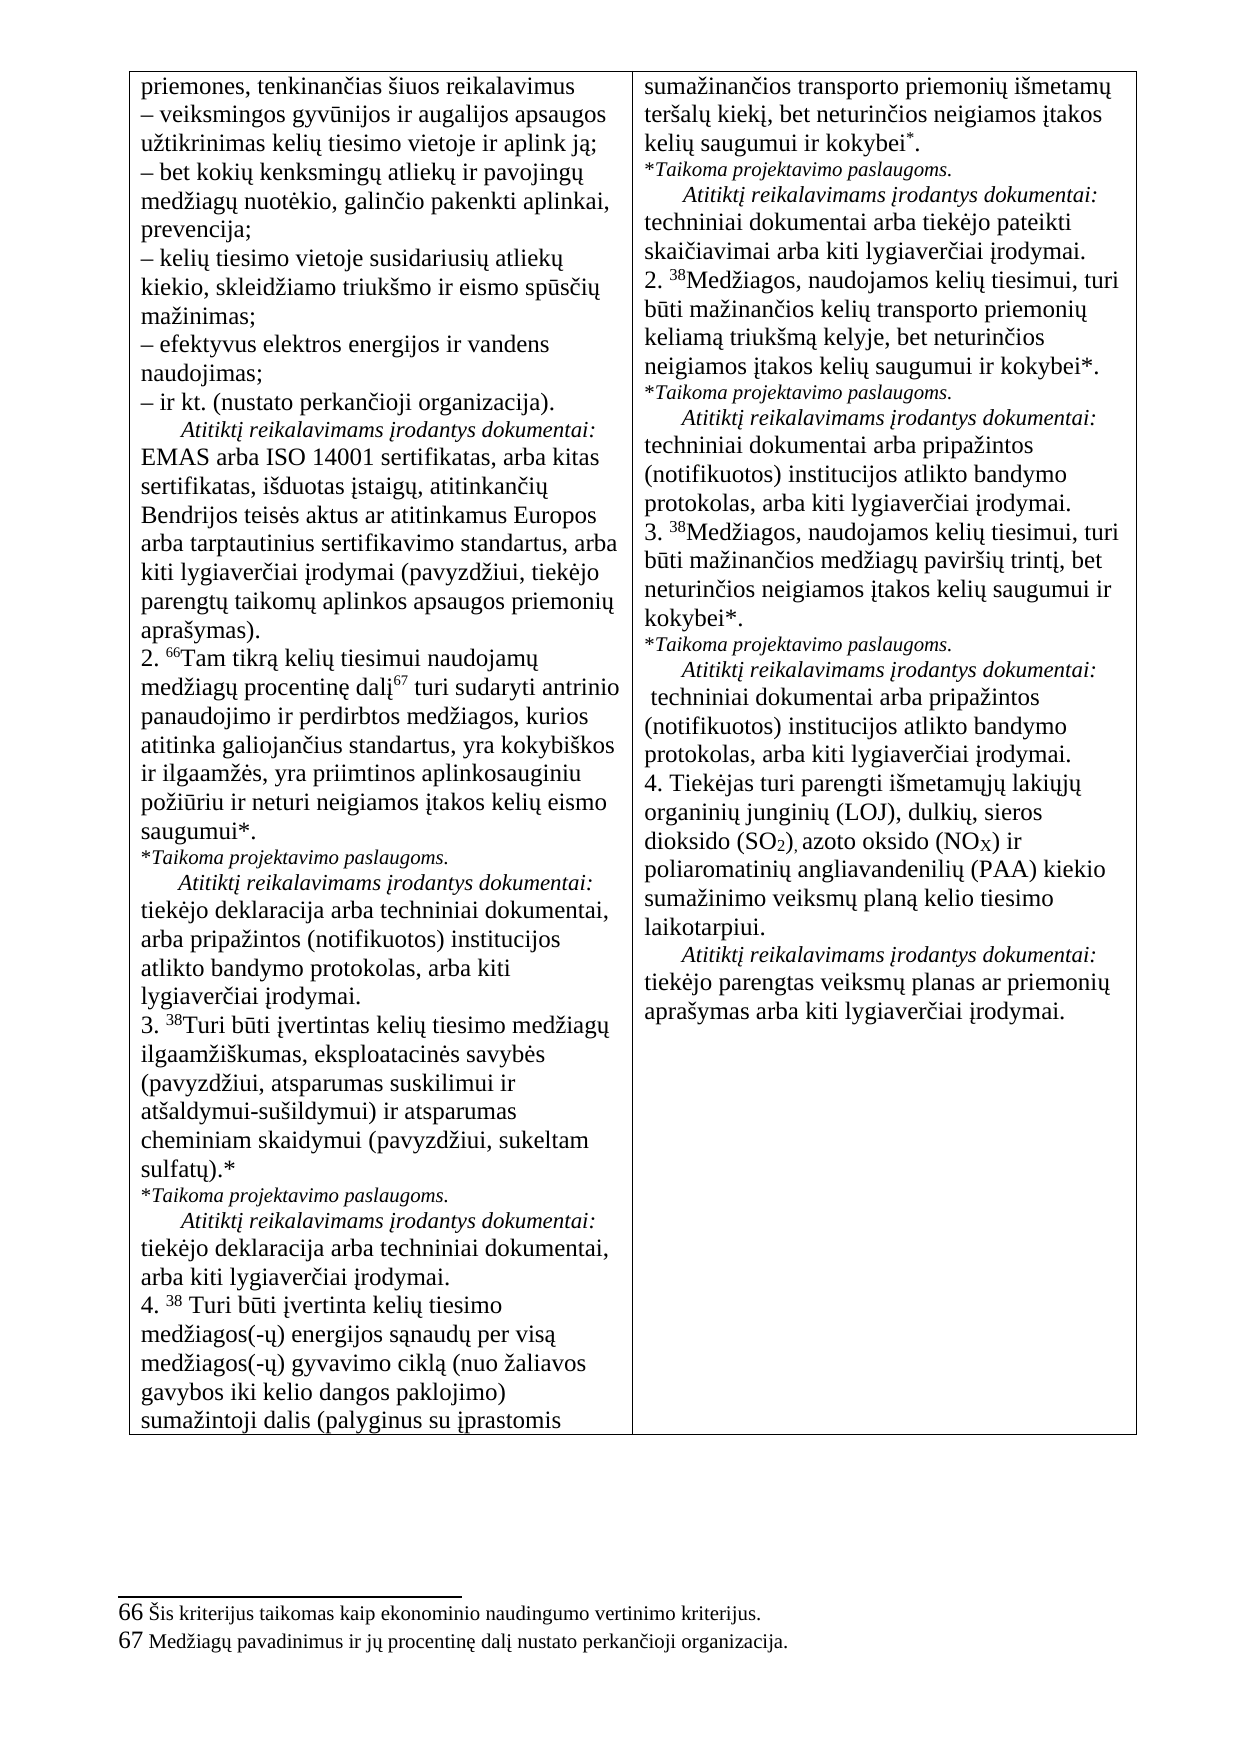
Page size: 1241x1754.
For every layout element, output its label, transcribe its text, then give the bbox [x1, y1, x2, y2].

table_cell sumažinančios transporto priemonių išmetamų teršalų kiekį, bet neturinčios neigiamos įtakos kelių saugumui ir kokybei*. *Taikoma projektavimo paslaugoms. Atitiktį reikalavimams įrodantys dokumentai: techniniai dokumentai arba tiekėjo pateikti skaičiavimai arba kiti lygiaverčiai įrodymai. 2. 38Medžiagos, naudojamos kelių tiesimui, turi būti mažinančios kelių transporto priemonių keliamą triukšmą kelyje, bet neturinčios neigiamos įtakos kelių saugumui ir kokybei*. *Taikoma projektavimo paslaugoms. Atitiktį reikalavimams įrodantys dokumentai: techniniai dokumentai arba pripažintos (notifikuotos) institucijos atlikto bandymo protokolas, arba kiti lygiaverčiai įrodymai. 3. 38Medžiagos, naudojamos kelių tiesimui, turi būti mažinančios medžiagų paviršių trintį, bet neturinčios neigiamos įtakos kelių saugumui ir kokybei*. *Taikoma projektavimo paslaugoms. Atitiktį reikalavimams įrodantys dokumentai: techniniai dokumentai arba pripažintos (notifikuotos) institucijos atlikto bandymo protokolas, arba kiti lygiaverčiai įrodymai. 4. Tiekėjas turi parengti išmetamųjų lakiųjų organinių junginių (LOJ), dulkių, sieros dioksido (SO2), azoto oksido (NOX) ir poliaromatinių angliavandenilių (PAA) kiekio sumažinimo veiksmų planą kelio tiesimo laikotarpiui. Atitiktį reikalavimams įrodantys dokumentai: tiekėjo parengtas veiksmų planas ar priemonių aprašymas arba kiti lygiaverčiai įrodymai. [633, 72, 1136, 1434]
table_cell priemones, tenkinančias šiuos reikalavimus – veiksmingos gyvūnijos ir augalijos apsaugos užtikrinimas kelių tiesimo vietoje ir aplink ją; – bet kokių kenksmingų atliekų ir pavojingų medžiagų nuotėkio, galinčio pakenkti aplinkai, prevencija; – kelių tiesimo vietoje susidariusių atliekų kiekio, skleidžiamo triukšmo ir eismo spūsčių mažinimas; – efektyvus elektros energijos ir vandens naudojimas; – ir kt. (nustato perkančioji organizacija). Atitiktį reikalavimams įrodantys dokumentai: EMAS arba ISO 14001 sertifikatas, arba kitas sertifikatas, išduotas įstaigų, atitinkančių Bendrijos teisės aktus ar atitinkamus Europos arba tarptautinius sertifikavimo standartus, arba kiti lygiaverčiai įrodymai (pavyzdžiui, tiekėjo parengtų taikomų aplinkos apsaugos priemonių aprašymas). 2. Tam tikrą kelių tiesimui naudojamų medžiagų procentinę dalį turi sudaryti antrinio panaudojimo ir perdirbtos medžiagos, kurios atitinka galiojančius standartus, yra kokybiškos ir ilgaamžės, yra priimtinos aplinkosauginiu požiūriu ir neturi neigiamos įtakos kelių eismo saugumui*. *Taikoma projektavimo paslaugoms. Atitiktį reikalavimams įrodantys dokumentai: tiekėjo deklaracija arba techniniai dokumentai, arba pripažintos (notifikuotos) institucijos atlikto bandymo protokolas, arba kiti lygiaverčiai įrodymai. 3. 38Turi būti įvertintas kelių tiesimo medžiagų ilgaamžiškumas, eksploatacinės savybės (pavyzdžiui, atsparumas suskilimui ir atšaldymui-sušildymui) ir atsparumas cheminiam skaidymui (pavyzdžiui, sukeltam sulfatų).* *Taikoma projektavimo paslaugoms. Atitiktį reikalavimams įrodantys dokumentai: tiekėjo deklaracija arba techniniai dokumentai, arba kiti lygiaverčiai įrodymai. 4. 38 Turi būti įvertinta kelių tiesimo medžiagos(-ų) energijos sąnaudų per visą medžiagos(-ų) gyvavimo ciklą (nuo žaliavos gavybos iki kelio dangos paklojimo) sumažintoji dalis (palyginus su įprastomis [130, 72, 632, 1434]
